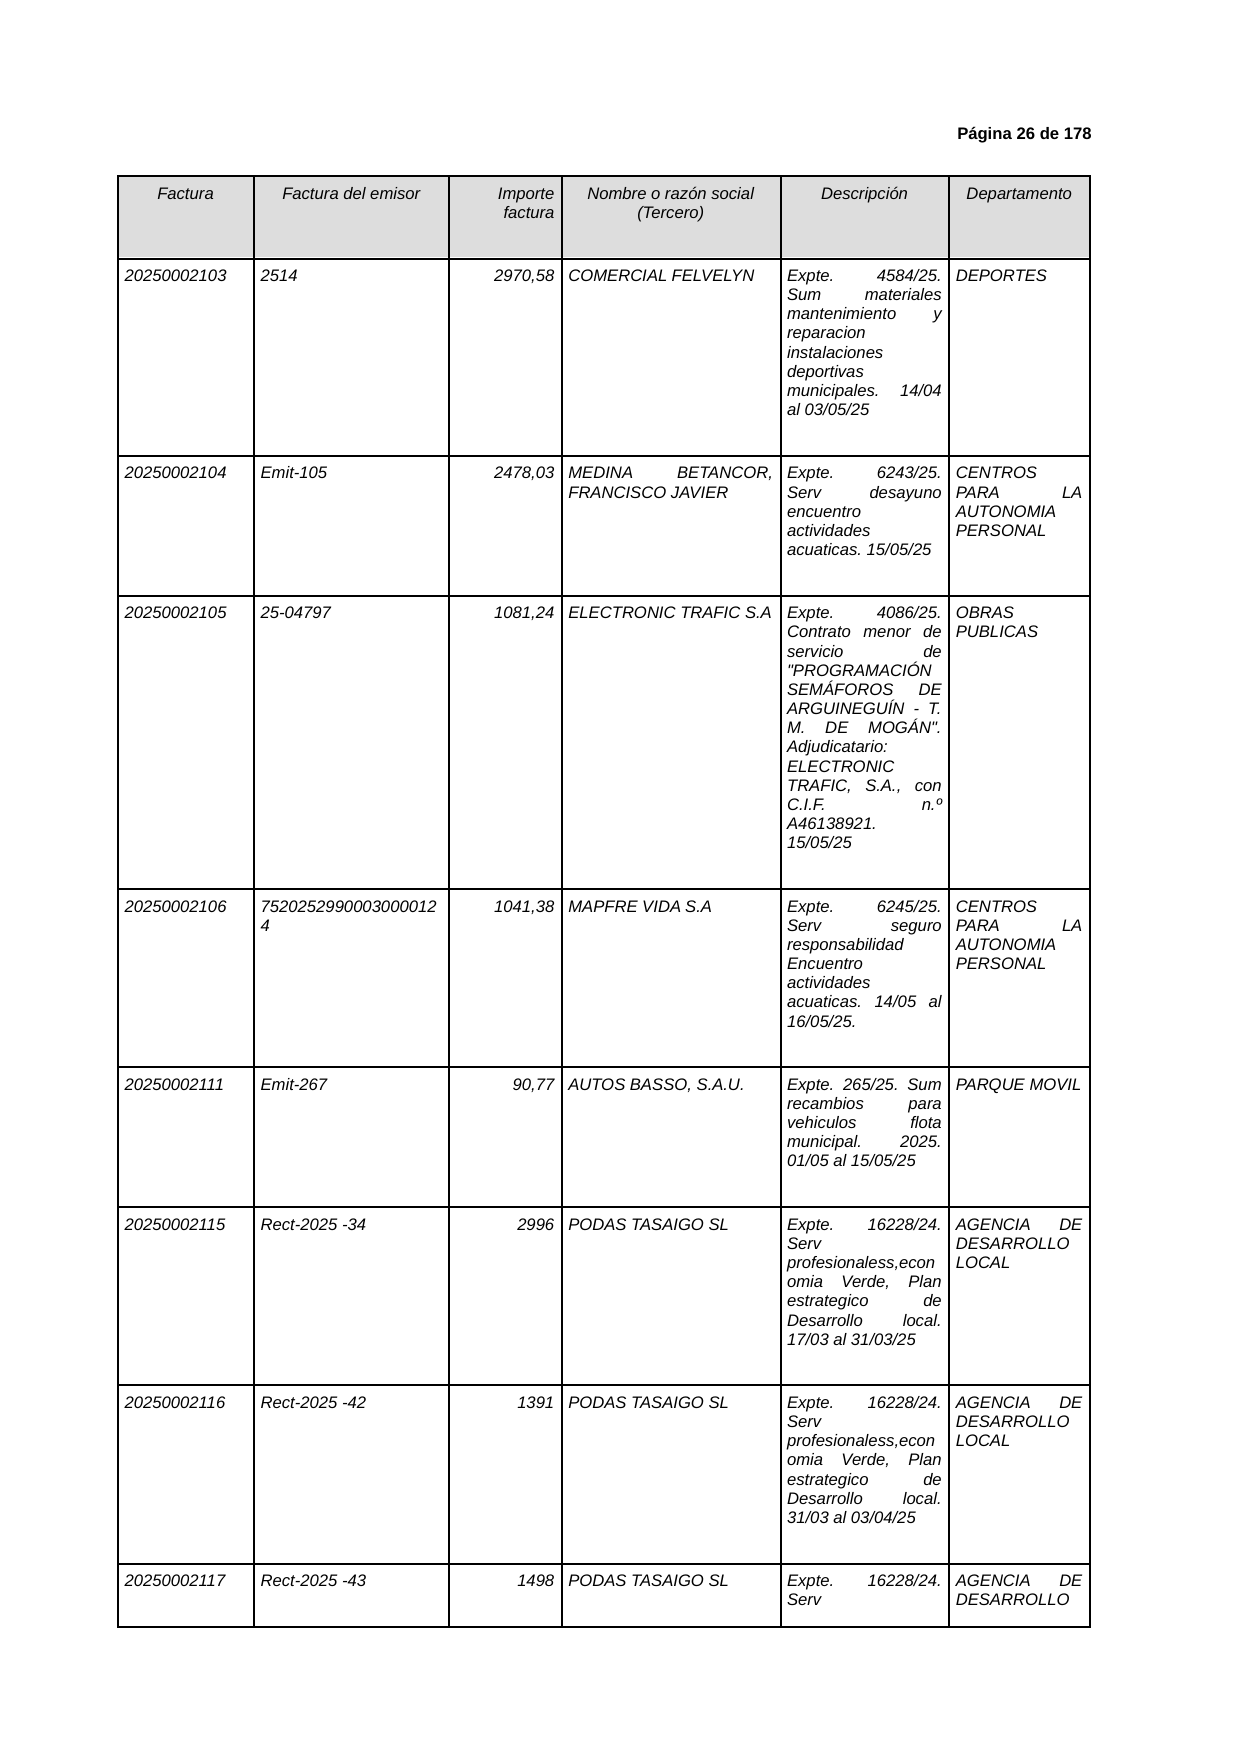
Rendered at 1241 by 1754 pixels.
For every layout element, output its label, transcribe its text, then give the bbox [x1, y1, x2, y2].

table_cell 2514 [255, 260, 448, 455]
table_cell Rect-2025 -43 [255, 1565, 448, 1626]
table_header Factura del emisor [255, 177, 448, 257]
table_cell 2996 [450, 1208, 561, 1384]
table_header Factura [119, 177, 253, 257]
table_cell Emit-267 [255, 1068, 448, 1206]
table_header Importe factura [450, 177, 561, 257]
table_header Descripción [782, 177, 948, 257]
table_cell 20250002104 [119, 457, 253, 595]
table_cell 20250002111 [119, 1068, 253, 1206]
table_cell 25-04797 [255, 597, 448, 888]
table_cell 20250002105 [119, 597, 253, 888]
table_cell 1391 [450, 1386, 561, 1563]
table_cell Expte. 4086/25. Contrato menor de servicio de "PROGRAMACIÓN SEMÁFOROS DE ARGUINEGUÍN - T. M. DE MOGÁN". Adjudicatario: ELECTRONIC TRAFIC, S.A., con C.I.F. n.º A46138921. 15/05/25 [782, 597, 948, 888]
table_cell 20250002103 [119, 260, 253, 455]
table_cell Rect-2025 -42 [255, 1386, 448, 1563]
table_cell PARQUE MOVIL [950, 1068, 1089, 1206]
table_cell 20250002116 [119, 1386, 253, 1563]
table_cell PODAS TASAIGO SL [563, 1208, 780, 1384]
table_cell Emit-105 [255, 457, 448, 595]
table_cell OBRAS PUBLICAS [950, 597, 1089, 888]
table_cell 1498 [450, 1565, 561, 1626]
table_cell Expte. 6243/25. Serv desayuno encuentro actividades acuaticas. 15/05/25 [782, 457, 948, 595]
table_cell 20250002117 [119, 1565, 253, 1626]
table_cell Rect-2025 -34 [255, 1208, 448, 1384]
table_cell Expte. 16228/24. Serv [782, 1565, 948, 1626]
table_cell MEDINA BETANCOR, FRANCISCO JAVIER [563, 457, 780, 595]
table_header Nombre o razón social (Tercero) [563, 177, 780, 257]
table_cell CENTROS PARA LA AUTONOMIA PERSONAL [950, 890, 1089, 1066]
table_cell 20250002115 [119, 1208, 253, 1384]
table_cell Expte. 4584/25. Sum materiales mantenimiento y reparacion instalaciones deportivas municipales. 14/04 al 03/05/25 [782, 260, 948, 455]
table_cell AGENCIA DE DESARROLLO [950, 1565, 1089, 1626]
table_cell Expte. 16228/24. Serv profesionaless,economia Verde, Plan estrategico de Desarrollo local. 17/03 al 31/03/25 [782, 1208, 948, 1384]
table_cell 1081,24 [450, 597, 561, 888]
table_cell DEPORTES [950, 260, 1089, 455]
table_cell PODAS TASAIGO SL [563, 1386, 780, 1563]
table_cell Expte. 6245/25. Serv seguro responsabilidad Encuentro actividades acuaticas. 14/05 al 16/05/25. [782, 890, 948, 1066]
table_header Departamento [950, 177, 1089, 257]
table_cell 1041,38 [450, 890, 561, 1066]
table_cell PODAS TASAIGO SL [563, 1565, 780, 1626]
table_cell 90,77 [450, 1068, 561, 1206]
table_cell 2478,03 [450, 457, 561, 595]
table_cell AUTOS BASSO, S.A.U. [563, 1068, 780, 1206]
table_cell Expte. 265/25. Sum recambios para vehiculos flota municipal. 2025. 01/05 al 15/05/25 [782, 1068, 948, 1206]
table_cell AGENCIA DE DESARROLLO LOCAL [950, 1386, 1089, 1563]
table_cell MAPFRE VIDA S.A [563, 890, 780, 1066]
table_cell CENTROS PARA LA AUTONOMIA PERSONAL [950, 457, 1089, 595]
table_cell COMERCIAL FELVELYN [563, 260, 780, 455]
table_cell 2970,58 [450, 260, 561, 455]
table_cell 20250002106 [119, 890, 253, 1066]
table_cell AGENCIA DE DESARROLLO LOCAL [950, 1208, 1089, 1384]
table_cell ELECTRONIC TRAFIC S.A [563, 597, 780, 888]
table_cell Expte. 16228/24. Serv profesionaless,economia Verde, Plan estrategico de Desarrollo local. 31/03 al 03/04/25 [782, 1386, 948, 1563]
table_cell 75202529900030000124 [255, 890, 448, 1066]
